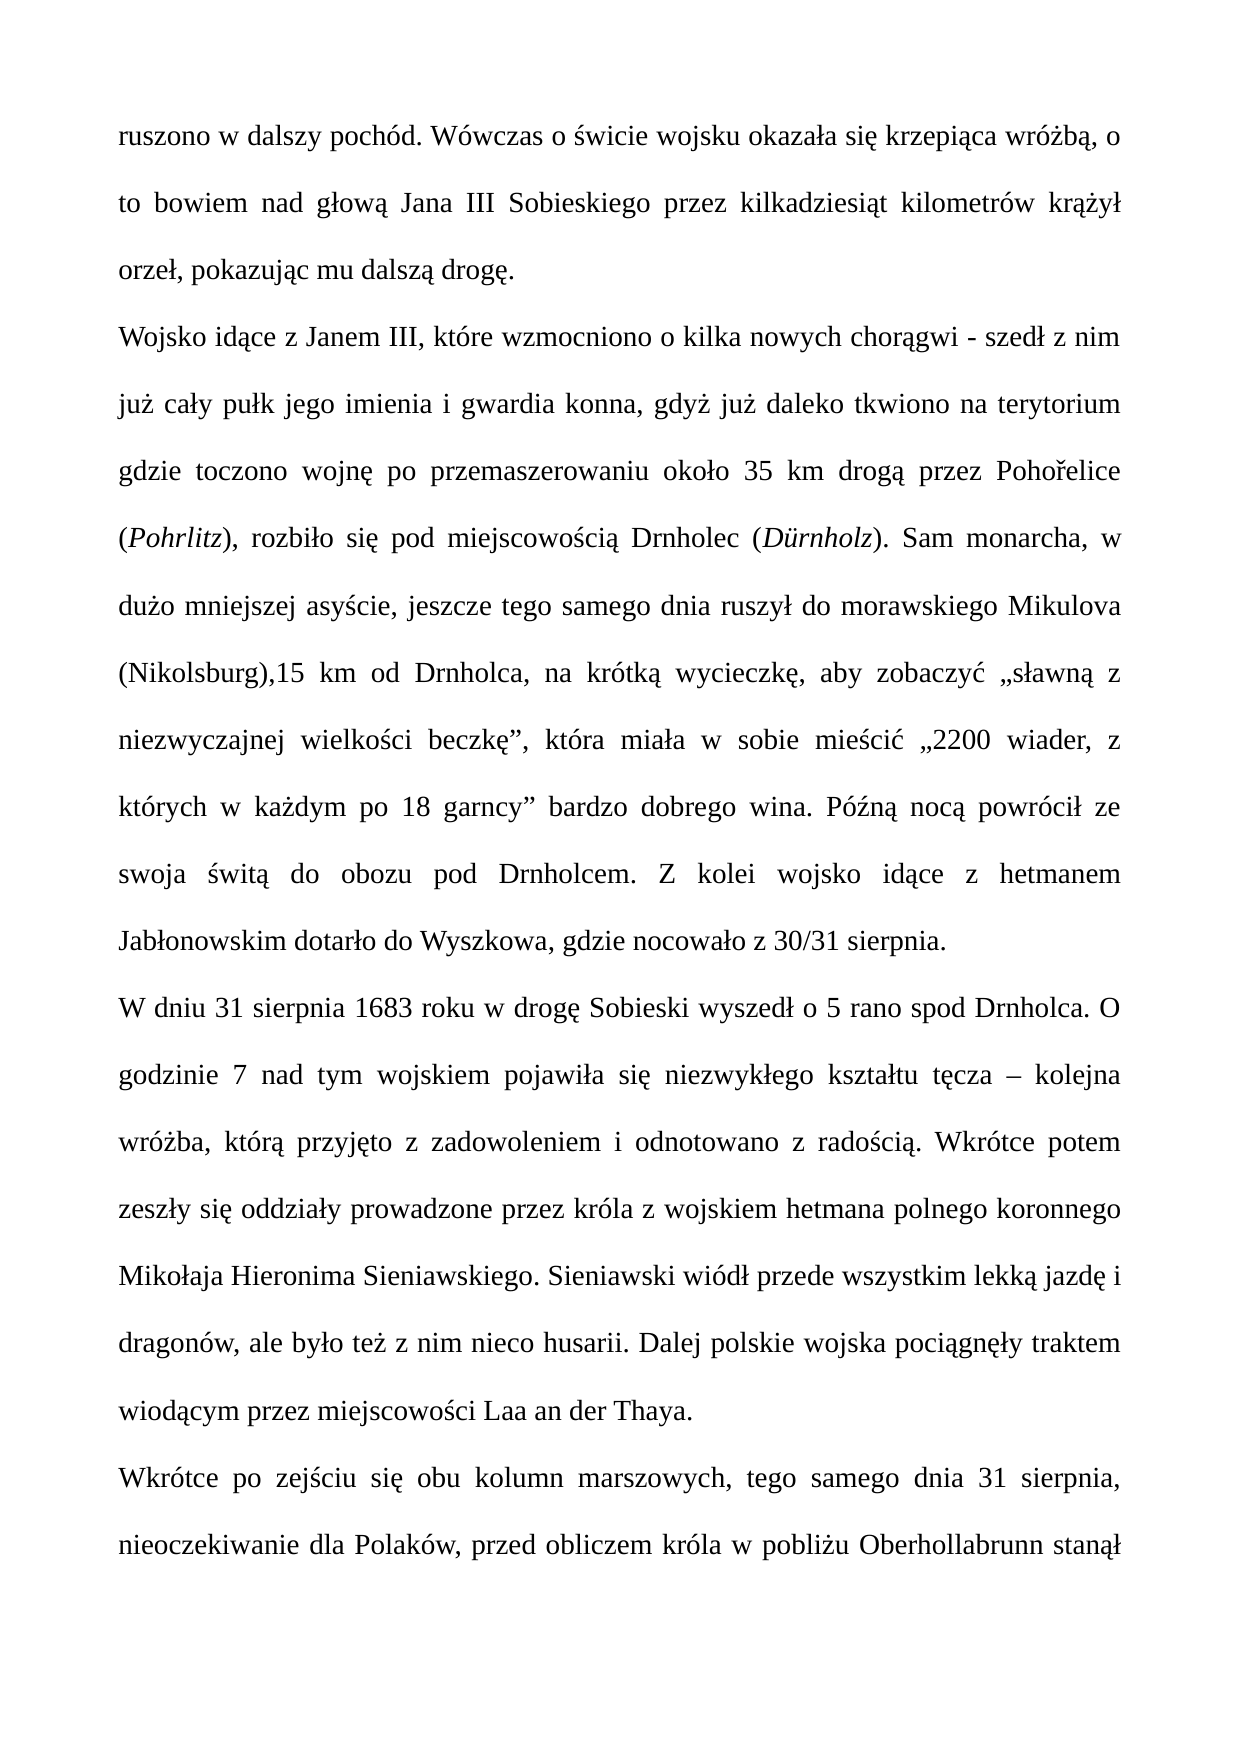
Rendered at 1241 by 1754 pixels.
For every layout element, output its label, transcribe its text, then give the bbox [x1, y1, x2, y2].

text W dniu 31 sierpnia 1683 roku w drogę Sobieski wyszedł o 5 rano spod Drnholca. O godzinie 7 nad tym wojskiem pojawiła się niezwykłego kształtu tęcza – kolejna wróżba, którą przyjęto z zadowoleniem i odnotowano z radością. Wkrótce potem zeszły się oddziały prowadzone przez króla z wojskiem hetmana polnego koronnego Mikołaja Hieronima Sieniawskiego. Sieniawski wiódł przede wszystkim lekką jazdę i dragonów, ale było też z nim nieco husarii. Dalej polskie wojska pociągnęły traktem wiodącym przez miejscowości Laa an der Thaya. [118, 990, 1122, 1426]
text Wojsko idące z Janem III, które wzmocniono o kilka nowych chorągwi - szedł z nim już cały pułk jego imienia i gwardia konna, gdyż już daleko tkwiono na terytorium gdzie toczono wojnę po przemaszerowaniu około 35 km drogą przez Pohořelice (Pohrlitz), rozbiło się pod miejscowością Drnholec (Dürnholz). Sam monarcha, w dużo mniejszej asyście, jeszcze tego samego dnia ruszył do morawskiego Mikulova (Nikolsburg),15 km od Drnholca, na krótką wycieczkę, aby zobaczyć „sławną z niezwyczajnej wielkości beczkę”, która miała w sobie mieścić „2200 wiader, z których w każdym po 18 garncy” bardzo dobrego wina. Późną nocą powrócił ze swoja świtą do obozu pod Drnholcem. Z kolei wojsko idące z hetmanem Jabłonowskim dotarło do Wyszkowa, gdzie nocowało z 30/31 sierpnia. [118, 319, 1122, 957]
text Wkrótce po zejściu się obu kolumn marszowych, tego samego dnia 31 sierpnia, nieoczekiwanie dla Polaków, przed obliczem króla w pobliżu Oberhollabrunn stanął [118, 1460, 1122, 1560]
text ruszono w dalszy pochód. Wówczas o świcie wojsku okazała się krzepiąca wróżbą, o to bowiem nad głową Jana III Sobieskiego przez kilkadziesiąt kilometrów krążył orzeł, pokazując mu dalszą drogę. [118, 118, 1122, 286]
